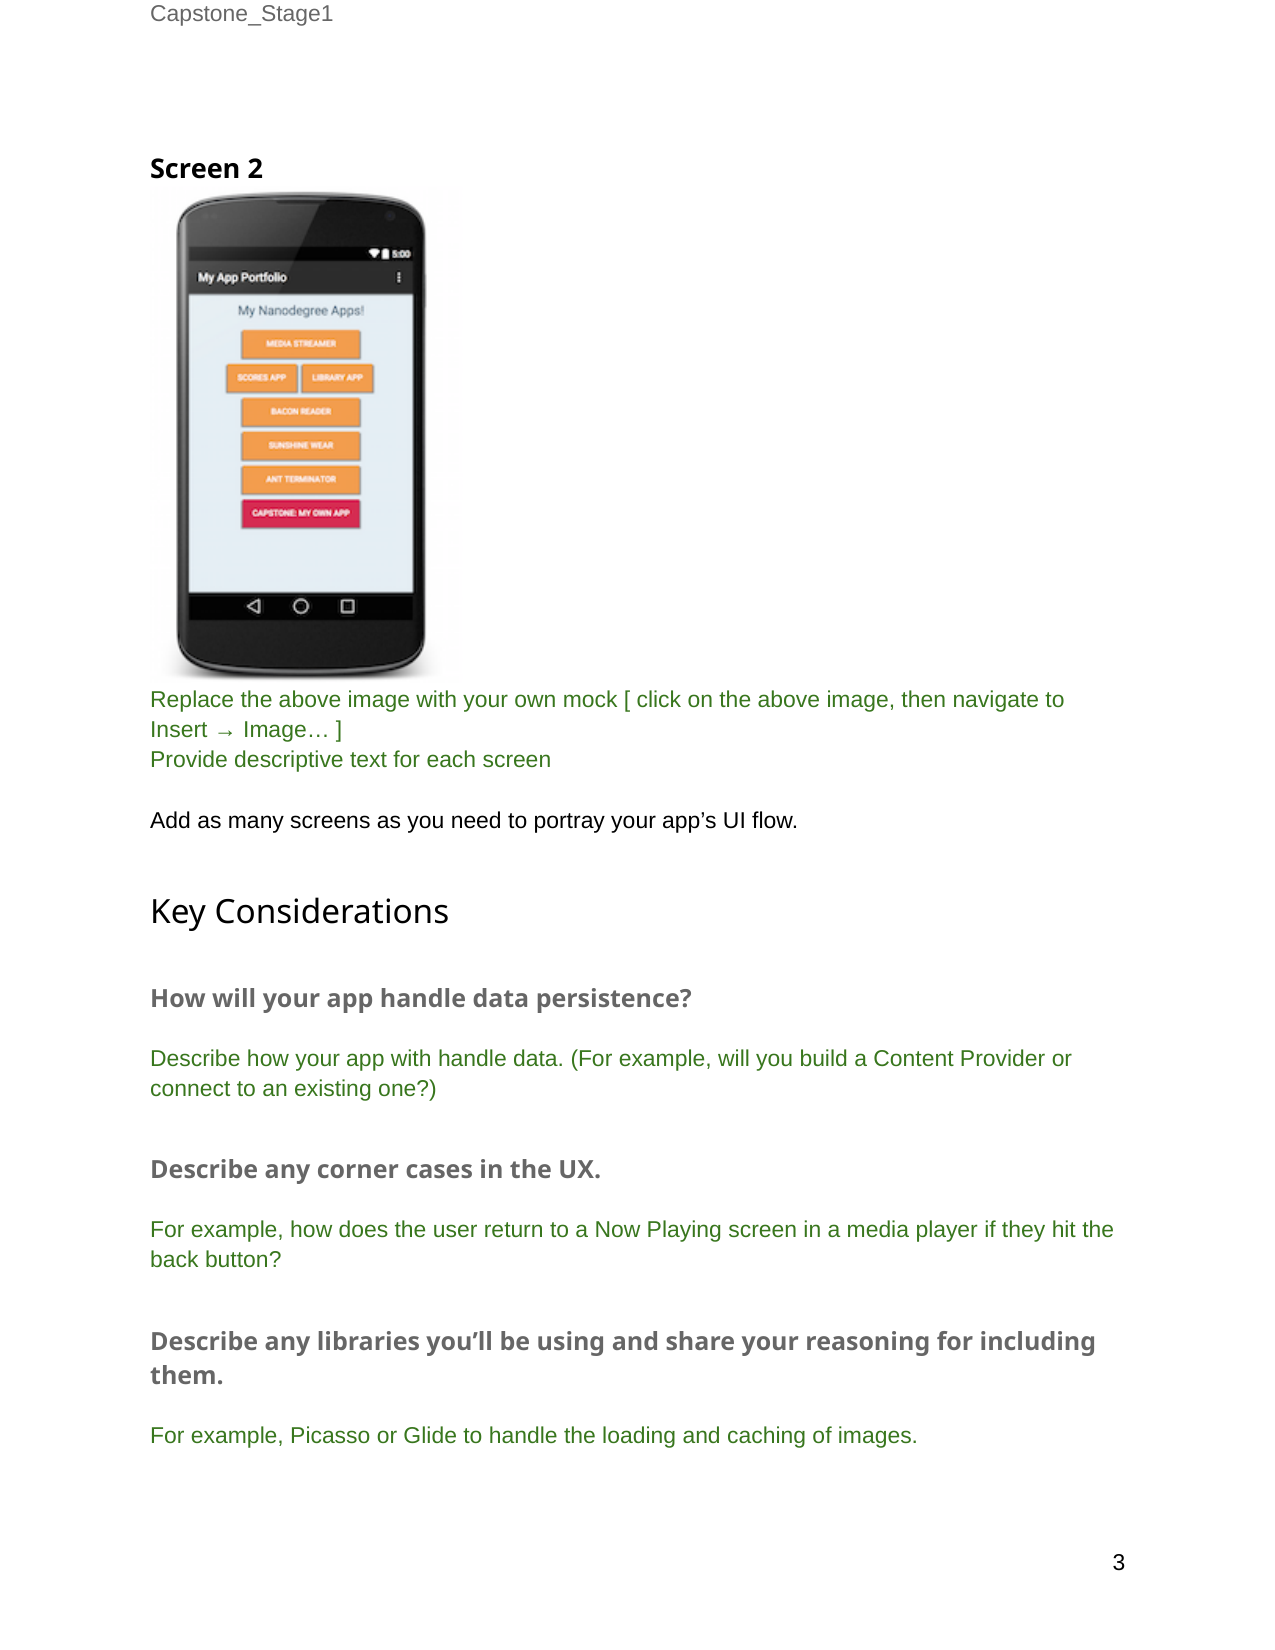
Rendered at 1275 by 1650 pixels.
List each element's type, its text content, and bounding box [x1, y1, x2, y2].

text For example, Picasso or Glide to handle the loading and caching of images. [150, 1422, 1125, 1448]
subtitle Screen 2 [150, 150, 1125, 187]
text Provide descriptive text for each screen [150, 746, 1125, 773]
text For example, how does the user return to a Now Playing screen in a media player if they hit the back button? [150, 1216, 1125, 1273]
subtitle Describe any libraries you’ll be using and share your reasoning for including them. [150, 1323, 1125, 1392]
text Replace the above image with your own mock [ click on the above image, then navigate to Insert → Image… ] [150, 686, 1125, 743]
subtitle Describe any corner cases in the UX. [150, 1152, 1125, 1186]
subtitle How will your app handle data persistence? [150, 980, 1125, 1014]
subtitle Key Considerations [150, 888, 1125, 933]
picture [150, 186, 463, 683]
text Add as many screens as you need to portray your app’s UI flow. [150, 807, 1125, 833]
text Describe how your app with handle data. (For example, will you build a Content Provider or connect to an existing one?) [150, 1045, 1125, 1101]
